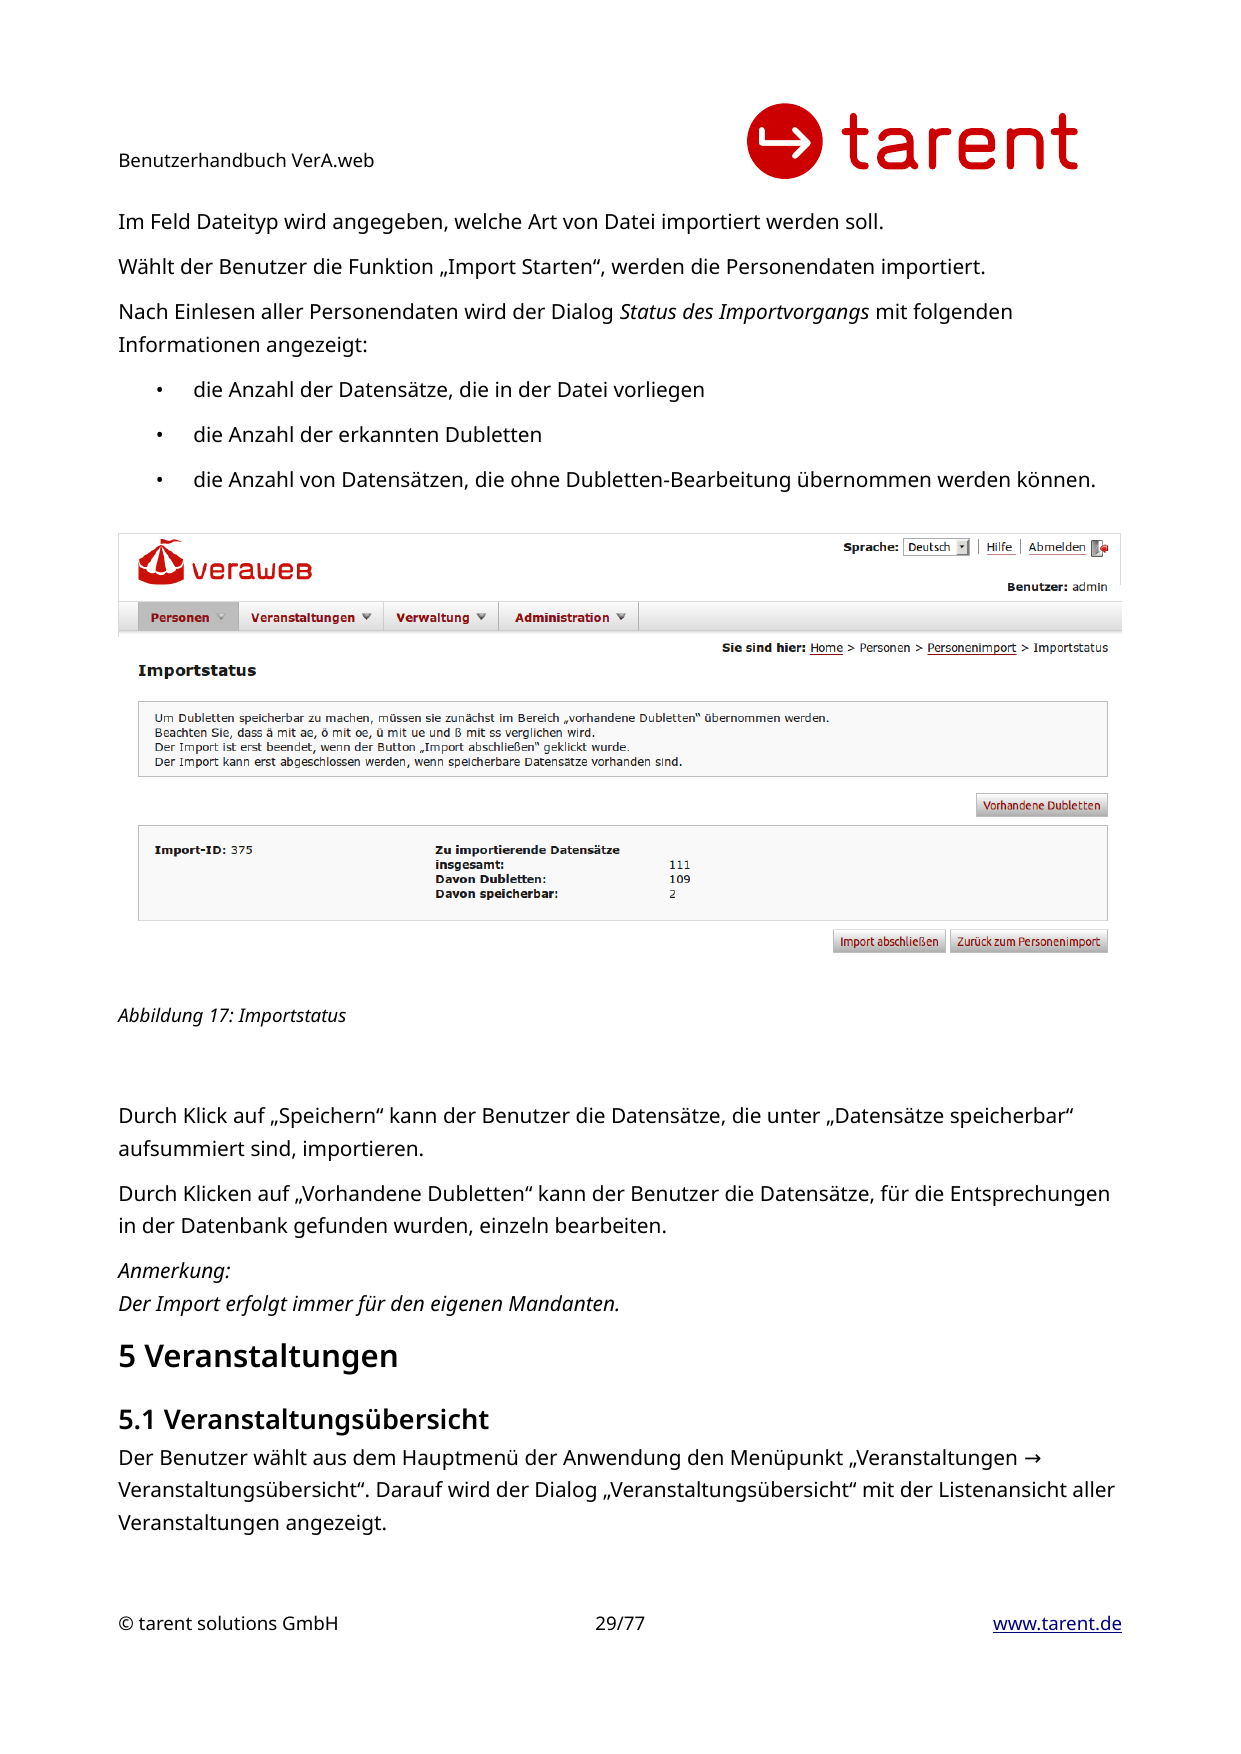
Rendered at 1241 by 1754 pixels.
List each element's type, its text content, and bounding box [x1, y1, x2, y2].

text Im Feld Dateityp wird angegeben, welche Art von Datei importiert werden soll. [118, 207, 1122, 236]
text Durch Klicken auf „Vorhandene Dubletten“ kann der Benutzer die Datensätze, für die Entsprechungen in der Datenbank gefunden wurden, einzeln bearbeiten. [118, 1179, 1122, 1240]
subtitle Veranstaltungsübersicht [118, 1401, 1122, 1437]
list die Anzahl der Datensätze, die in der Datei vorliegen [156, 375, 1122, 403]
text Nach Einlesen aller Personendaten wird der Dialog Status des Importvorgangs mit folgenden Informationen angezeigt: [118, 297, 1122, 358]
picture [118, 533, 1122, 976]
text Der Benutzer wählt aus dem Hauptmenü der Anwendung den Menüpunkt „Veranstaltungen → Veranstaltungsübersicht“. Darauf wird der Dialog „Veranstaltungsübersicht“ mit der Listenansicht aller Veranstaltungen angezeigt. [118, 1443, 1122, 1537]
list die Anzahl der erkannten Dubletten [156, 420, 1122, 448]
list die Anzahl von Datensätzen, die ohne Dubletten-Bearbeitung übernommen werden können. [156, 465, 1122, 493]
text Abbildung 17: Importstatus [118, 976, 1122, 1028]
text Durch Klick auf „Speichern“ kann der Benutzer die Datensätze, die unter „Datensätze speicherbar“ aufsummiert sind, importieren. [118, 1101, 1122, 1162]
text Wählt der Benutzer die Funktion „Import Starten“, werden die Personendaten importiert. [118, 252, 1122, 281]
text Anmerkung: Der Import erfolgt immer für den eigenen Mandanten. [118, 1256, 1122, 1317]
subtitle Veranstaltungen [118, 1334, 1122, 1377]
